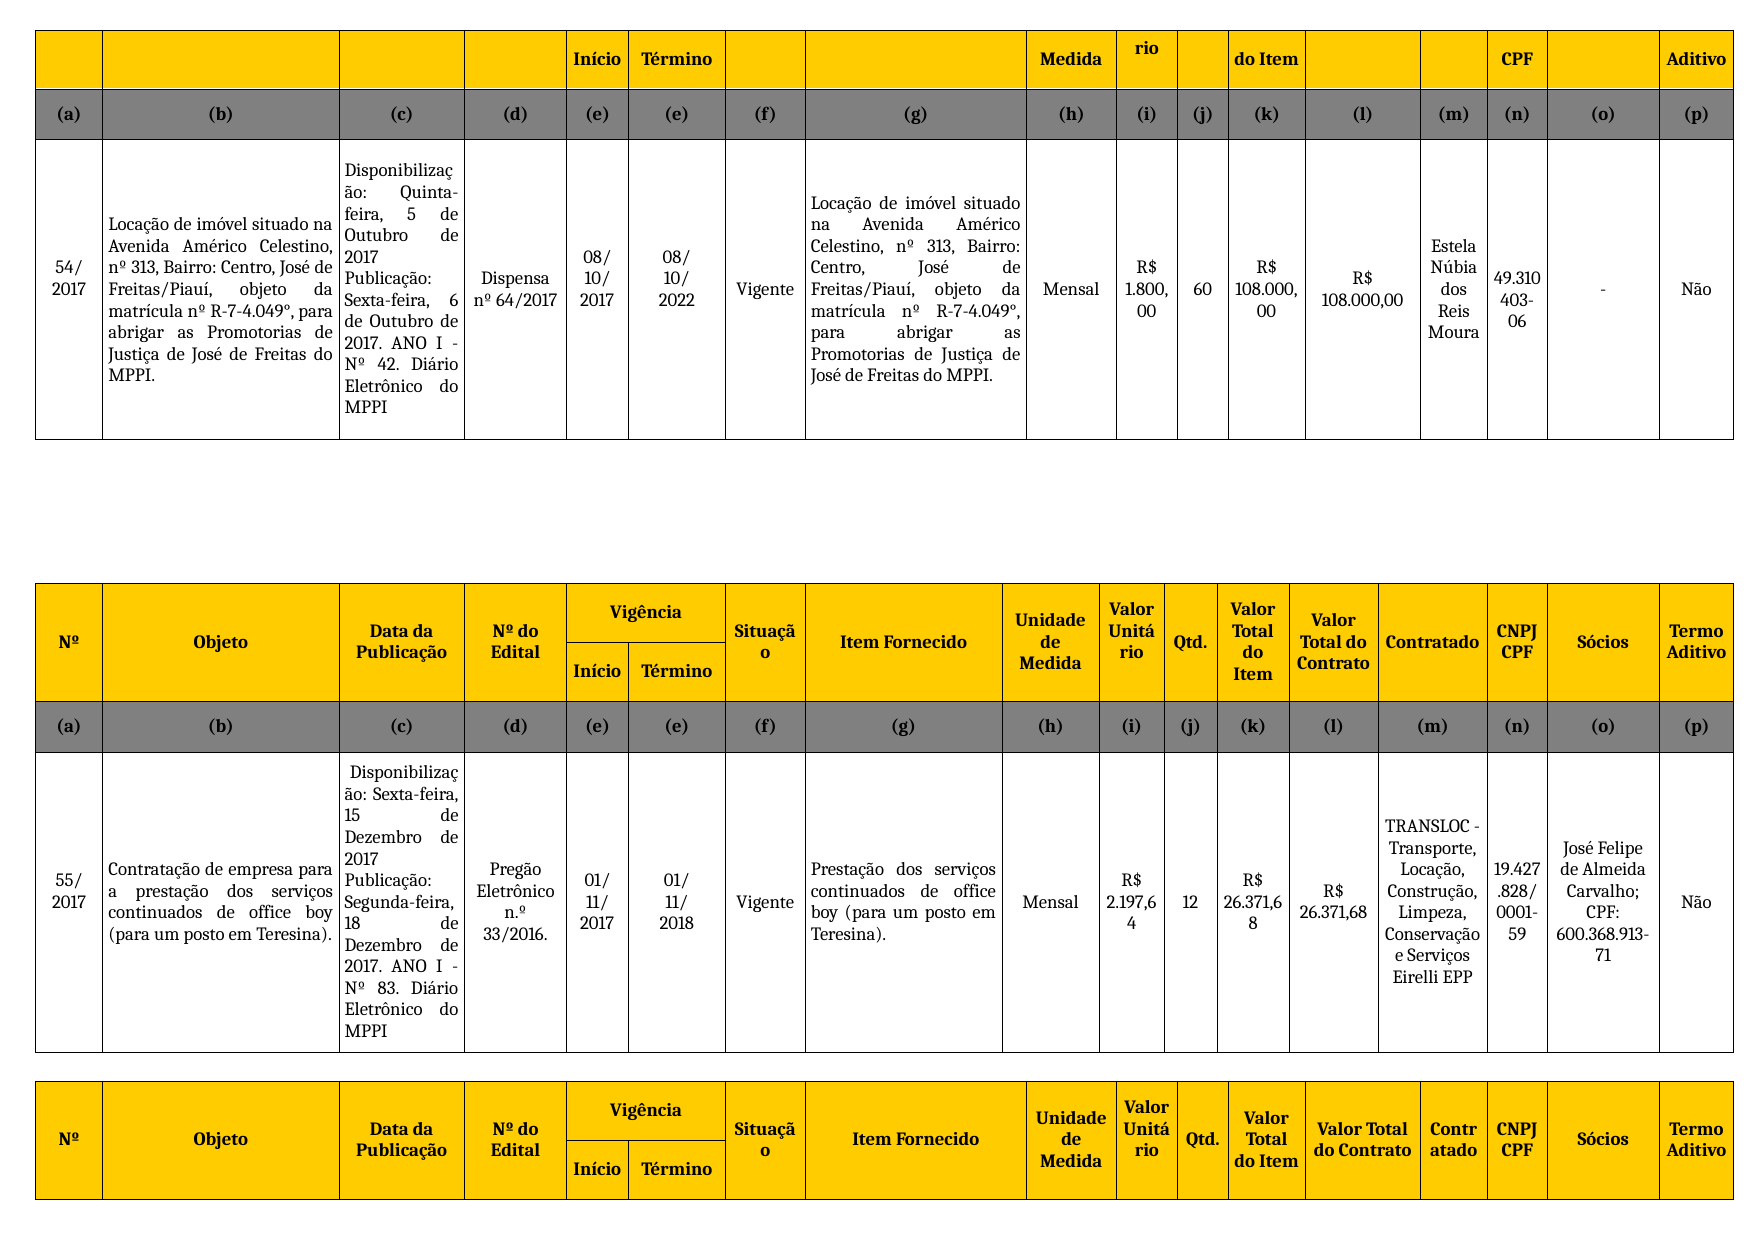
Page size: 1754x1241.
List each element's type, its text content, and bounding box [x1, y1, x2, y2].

table_header rio [1117, 31, 1177, 88]
table_cell (d) [465, 702, 566, 752]
table_cell (o) [1548, 702, 1659, 752]
table_header Item Fornecido [806, 1082, 1026, 1199]
table_cell Término [629, 643, 725, 701]
table_header Valor Unitário [1117, 1082, 1177, 1199]
table_cell Dispensa nº 64/2017 [465, 140, 566, 439]
table_cell (n) [1488, 90, 1547, 139]
table_cell Término [629, 31, 725, 88]
table_cell 08/ 10/ 2017 [567, 140, 628, 439]
table_cell (g) [806, 90, 1026, 139]
table_cell Início [567, 31, 628, 88]
table_cell R$ 1.800,00 [1117, 140, 1177, 439]
table_cell Locação de imóvel situado na Avenida Américo Celestino, nº 313, Bairro: Centro, José de Freitas/Piauí, objeto da matrícula nº R-7-4.049°, para abrigar as Promotorias de Justiça de José de Freitas do MPPI. [103, 140, 339, 439]
table_cell (k) [1218, 702, 1289, 752]
table_header [103, 31, 339, 88]
table_cell José Felipe de Almeida Carvalho; CPF: 600.368.913-71 [1548, 753, 1659, 1052]
table_cell (e) [629, 702, 725, 752]
table_header Situação [726, 584, 805, 701]
table_cell 55/ 2017 [36, 753, 102, 1052]
table_cell (j) [1178, 90, 1228, 139]
table_cell (c) [340, 90, 464, 139]
table_cell (h) [1003, 702, 1099, 752]
table_cell (m) [1379, 702, 1487, 752]
table_cell (l) [1306, 90, 1420, 139]
table_cell R$ 26.371,68 [1290, 753, 1378, 1052]
table_header Qtd. [1178, 1082, 1228, 1199]
table_header [1421, 31, 1487, 88]
table_header Aditivo [1660, 31, 1733, 88]
table_cell (k) [1229, 90, 1305, 139]
table_header Sócios [1548, 584, 1659, 701]
table_header Unidade de Medida [1003, 584, 1099, 701]
table_cell Início [567, 643, 628, 701]
table_cell (j) [1165, 702, 1217, 752]
table_cell Contratação de empresa para a prestação dos serviços continuados de office boy (para um posto em Teresina). [103, 753, 339, 1052]
table_header Medida [1027, 31, 1116, 88]
table_cell (i) [1100, 702, 1164, 752]
table_cell R$ 108.000,00 [1306, 140, 1420, 439]
table_cell (e) [567, 90, 628, 139]
table_cell R$ 108.000,00 [1229, 140, 1305, 439]
table_header Nº [36, 584, 102, 701]
table_header Nº do Edital [465, 584, 566, 701]
table_cell (m) [1421, 90, 1487, 139]
table_cell Disponibilização: Quinta-feira, 5 de Outubro de 2017 Publicação: Sexta-feira, 6 de Outubro de 2017. ANO I - Nº 42. Diário Eletrônico do MPPI [340, 140, 464, 439]
table_header Nº do Edital [465, 1082, 566, 1199]
table_header CPF [1488, 31, 1547, 88]
table_cell (o) [1548, 90, 1659, 139]
table_header Valor Total do Contrato [1290, 584, 1378, 701]
table_header [36, 31, 102, 88]
table_cell 54/ 2017 [36, 140, 102, 439]
table_cell Não [1660, 753, 1733, 1052]
table_cell (c) [340, 702, 464, 752]
table_cell (g) [806, 702, 1002, 752]
table_cell - [1548, 140, 1659, 439]
table_cell 01/ 11/ 2017 [567, 753, 628, 1052]
table_header Vigência [567, 1082, 725, 1140]
table_cell 12 [1165, 753, 1217, 1052]
table_header Termo Aditivo [1660, 584, 1733, 701]
table_cell (l) [1290, 702, 1378, 752]
table_header Situação [726, 1082, 805, 1199]
table_cell (i) [1117, 90, 1177, 139]
table_cell (e) [567, 702, 628, 752]
table_cell TRANSLOC - Transporte, Locação, Construção, Limpeza, Conservação e Serviços Eirelli EPP [1379, 753, 1487, 1052]
table_header [806, 31, 1026, 88]
table_header Termo Aditivo [1660, 1082, 1733, 1199]
table_cell (h) [1027, 90, 1116, 139]
table_header [1548, 31, 1659, 88]
table_cell 08/ 10/ 2022 [629, 140, 725, 439]
table_header Contratado [1421, 1082, 1487, 1199]
table_cell (n) [1488, 702, 1547, 752]
table_cell Prestação dos serviços continuados de office boy (para um posto em Teresina). [806, 753, 1002, 1052]
table_cell (p) [1660, 702, 1733, 752]
table_cell Estela Núbia dos Reis Moura [1421, 140, 1487, 439]
table_cell Mensal [1003, 753, 1099, 1052]
table_cell 19.427.828/0001-59 [1488, 753, 1547, 1052]
table_header [1306, 31, 1420, 88]
table_header Nº [36, 1082, 102, 1199]
table_cell (b) [103, 702, 339, 752]
table_cell R$ 26.371,68 [1218, 753, 1289, 1052]
table_cell Locação de imóvel situado na Avenida Américo Celestino, nº 313, Bairro: Centro, José de Freitas/Piauí, objeto da matrícula nº R-7-4.049°, para abrigar as Promotorias de Justiça de José de Freitas do MPPI. [806, 140, 1026, 439]
table_cell Vigente [726, 140, 805, 439]
table_header Item Fornecido [806, 584, 1002, 701]
table_cell 49.310403-06 [1488, 140, 1547, 439]
table_header Contratado [1379, 584, 1487, 701]
table_cell Término [629, 1141, 725, 1199]
table_header Valor Unitário [1100, 584, 1164, 701]
table_cell 01/ 11/ 2018 [629, 753, 725, 1052]
table_header CNPJ CPF [1488, 584, 1547, 701]
table_cell (f) [726, 90, 805, 139]
table_header Valor Total do Item [1218, 584, 1289, 701]
table_cell (b) [103, 90, 339, 139]
table_header [465, 31, 566, 88]
table_header Unidade de Medida [1027, 1082, 1116, 1199]
table_cell Vigente [726, 753, 805, 1052]
table_cell 60 [1178, 140, 1228, 439]
table_header Data da Publicação [340, 1082, 464, 1199]
table_header Valor Total do Item [1229, 1082, 1305, 1199]
table_cell Disponibilização: Sexta-feira, 15 de Dezembro de 2017 Publicação: Segunda-feira, 18 de Dezembro de 2017. ANO I - Nº 83. Diário Eletrônico do MPPI [340, 753, 464, 1052]
table_cell (e) [629, 90, 725, 139]
table_header [1178, 31, 1228, 88]
table_cell R$ 2.197,64 [1100, 753, 1164, 1052]
table_header CNPJ CPF [1488, 1082, 1547, 1199]
table_header Data da Publicação [340, 584, 464, 701]
table_header Vigência [567, 584, 725, 642]
table_header do Item [1229, 31, 1305, 88]
table_cell (a) [36, 90, 102, 139]
table_header Qtd. [1165, 584, 1217, 701]
table_cell (p) [1660, 90, 1733, 139]
table_header [726, 31, 805, 88]
table_cell (d) [465, 90, 566, 139]
table_cell (f) [726, 702, 805, 752]
table_cell (a) [36, 702, 102, 752]
table_header Objeto [103, 1082, 339, 1199]
table_header [340, 31, 464, 88]
table_header Valor Total do Contrato [1306, 1082, 1420, 1199]
table_cell Início [567, 1141, 628, 1199]
table_cell Não [1660, 140, 1733, 439]
table_cell Mensal [1027, 140, 1116, 439]
table_cell Pregão Eletrônico n.º 33/2016. [465, 753, 566, 1052]
table_header Sócios [1548, 1082, 1659, 1199]
table_header Objeto [103, 584, 339, 701]
